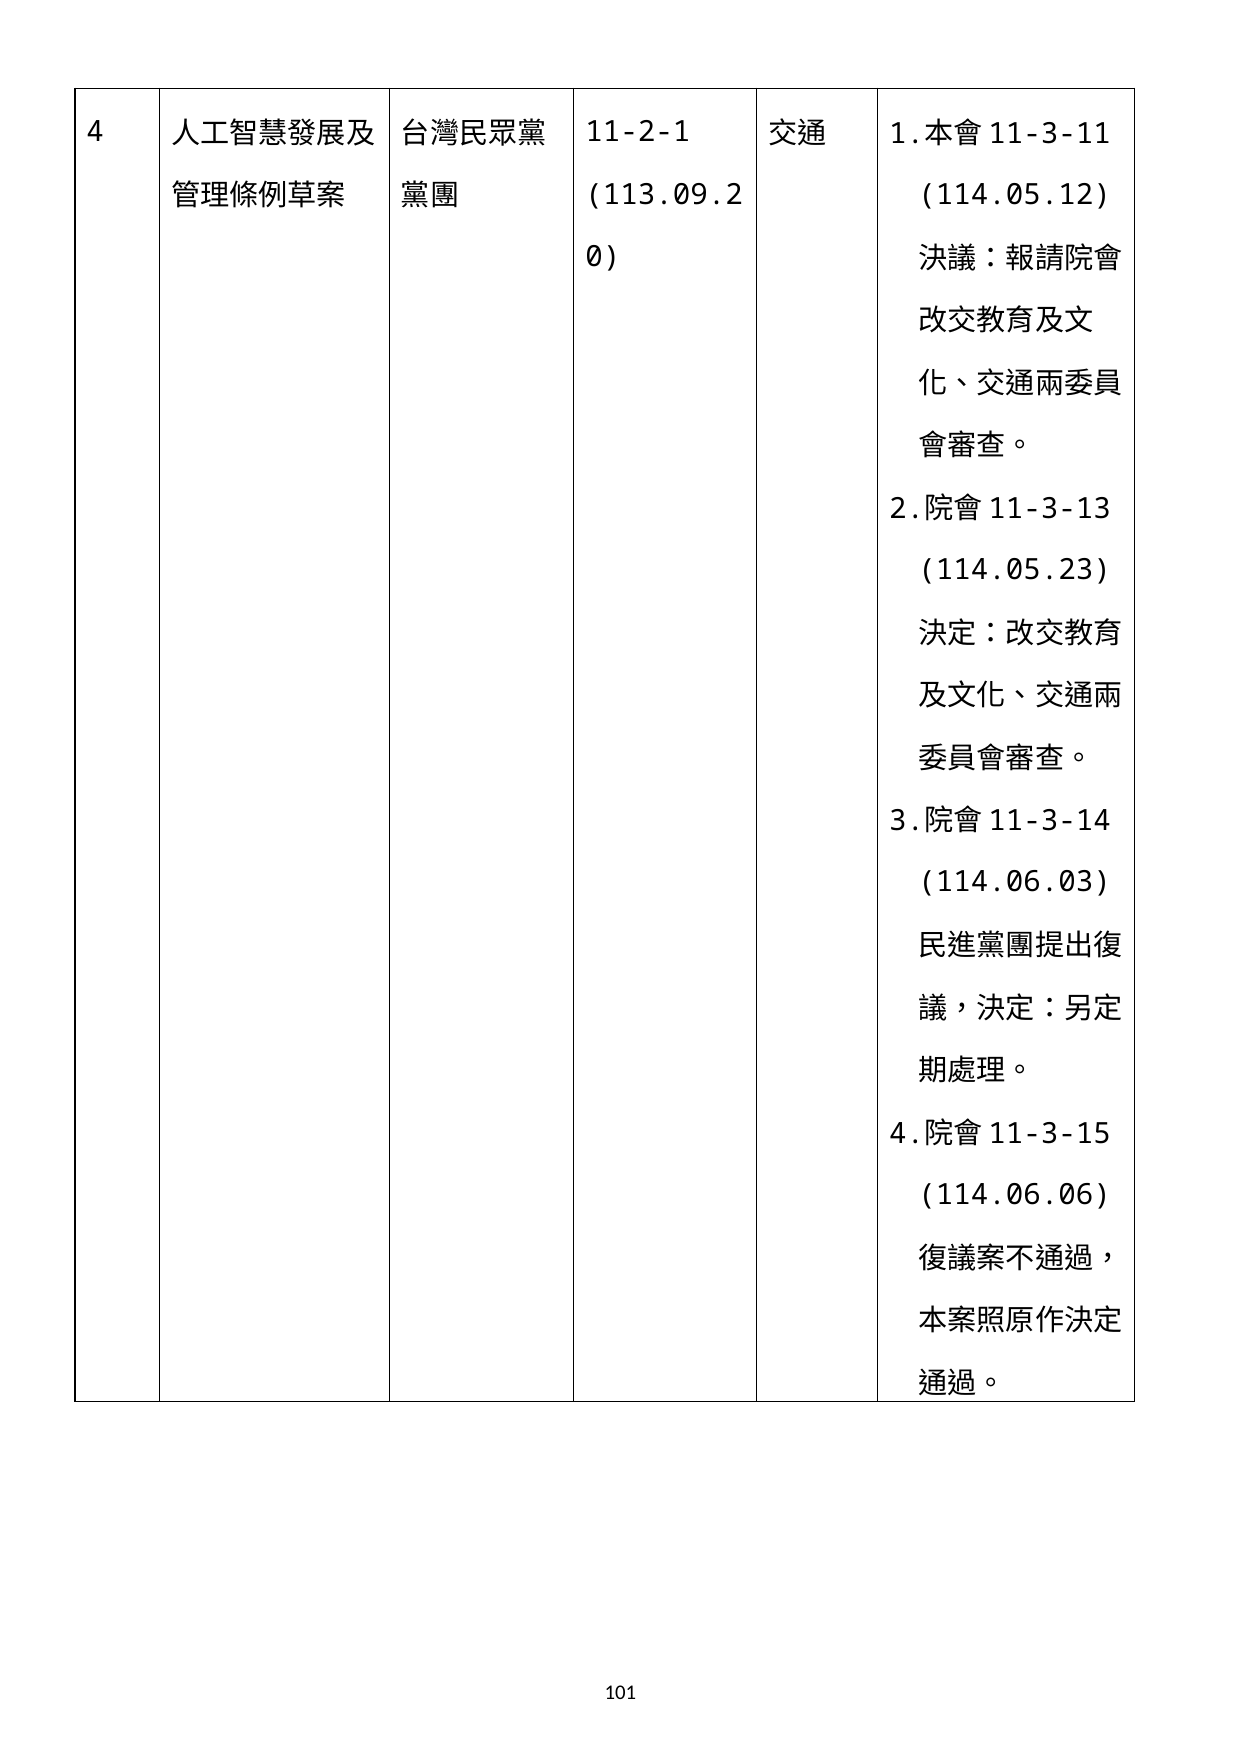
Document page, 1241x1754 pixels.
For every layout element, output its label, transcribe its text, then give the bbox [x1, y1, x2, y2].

table_cell 1.本會11-3-11 (114.05.12)決議：報請院會改交教育及文化、交通兩委員會審查。 2.院會11-3-13 (114.05.23)決定：改交教育及文化、交通兩委員會審查。 3.院會11-3-14 (114.06.03)民進黨團提出復議，決定：另定期處理。 4.院會11-3-15 (114.06.06)復議案不通過，本案照原作決定通過。 [878, 89, 1134, 1401]
table_cell 11-2-1 (113.09.20) [574, 89, 756, 1401]
table_cell 4 [76, 89, 159, 1401]
table_cell 台灣民眾黨黨團 [390, 89, 573, 1401]
table_cell 交通 [757, 89, 877, 1401]
table_cell 人工智慧發展及管理條例草案 [160, 89, 389, 1401]
